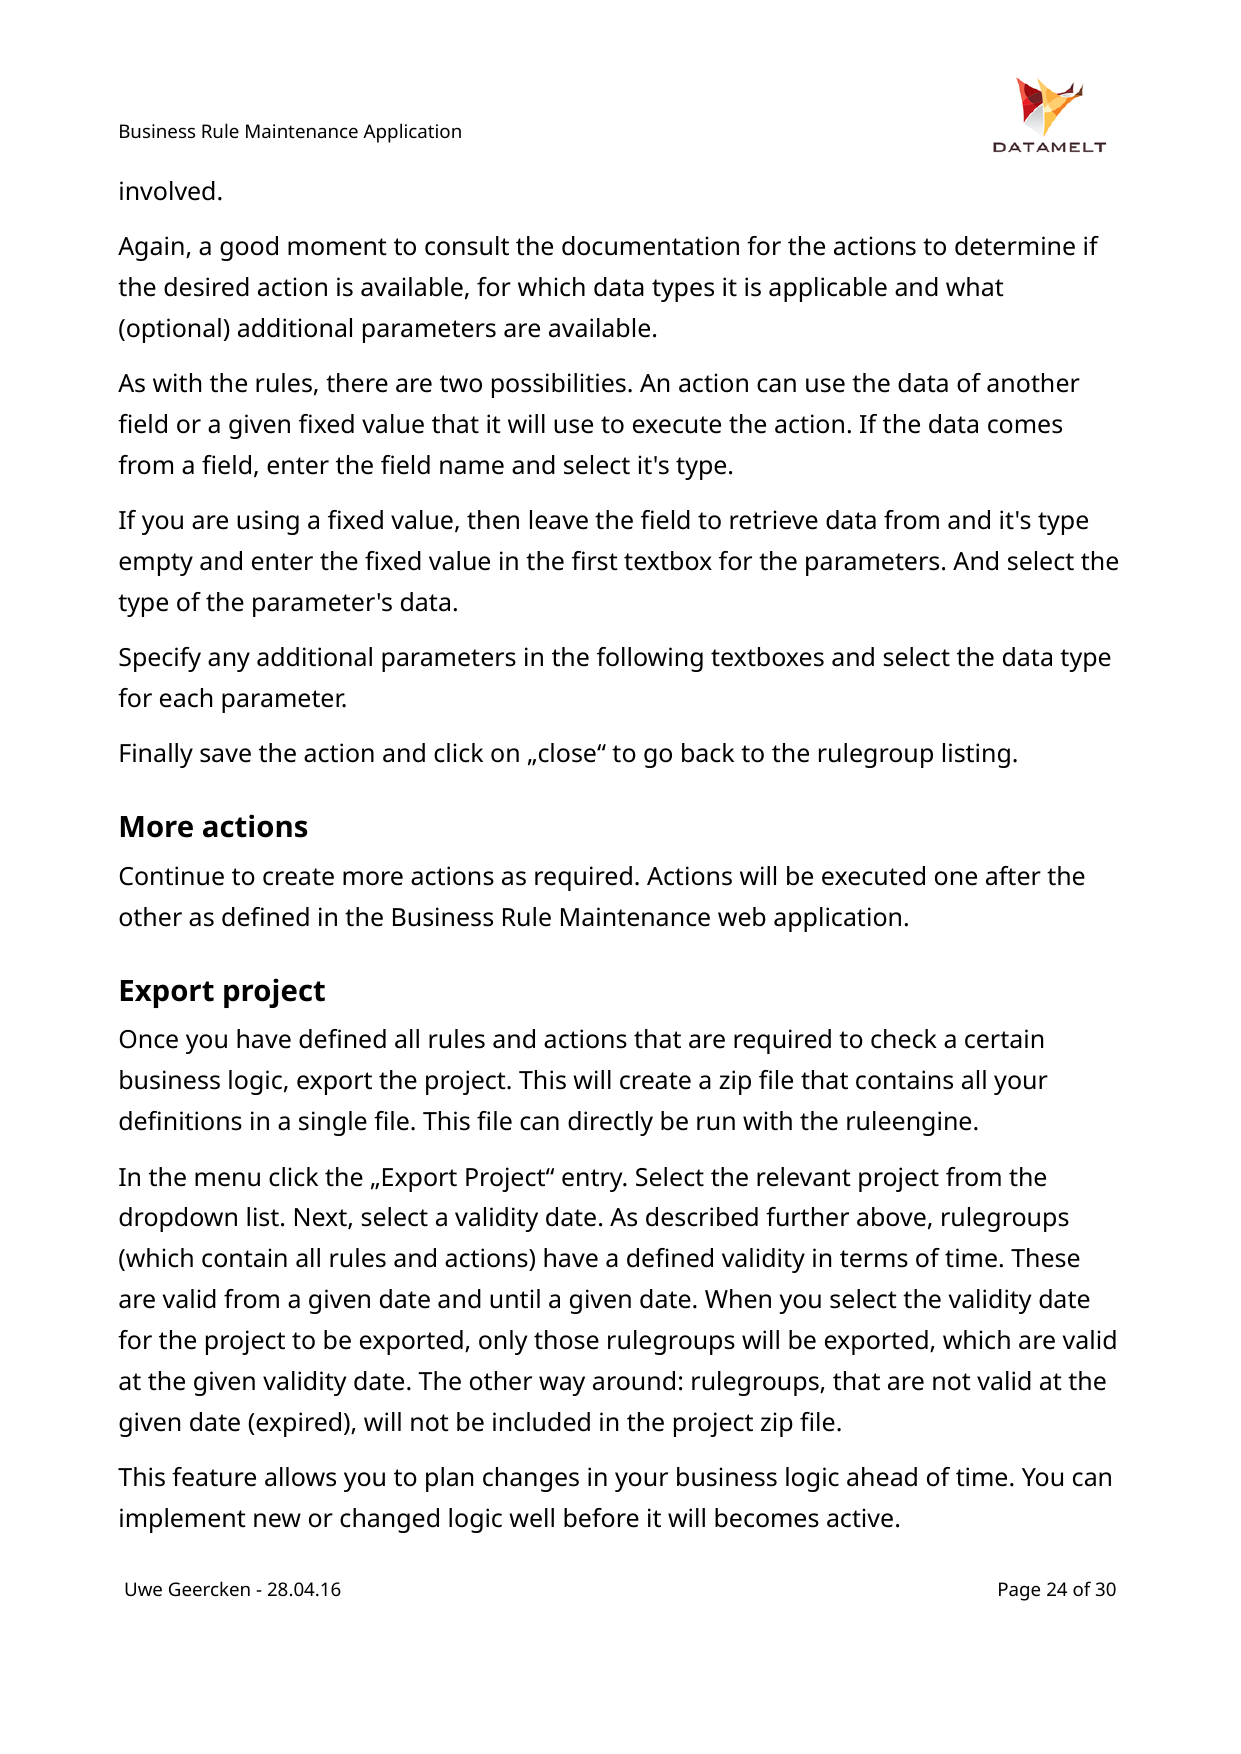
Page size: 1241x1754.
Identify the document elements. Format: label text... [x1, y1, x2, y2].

text Finally save the action and click on „close“ to go back to the rulegroup listing. [118, 736, 1122, 770]
picture [992, 69, 1107, 160]
text Specify any additional parameters in the following textboxes and select the data type for each parameter. [118, 640, 1122, 715]
text Again, a good moment to consult the documentation for the actions to determine if the desired action is available, for which data types it is applicable and what (optional) additional parameters are available. [118, 228, 1122, 344]
subtitle Export project [118, 970, 1122, 1010]
text Once you have defined all rules and actions that are required to check a certain business logic, export the project. This will create a zip file that contains all your definitions in a single file. This file can directly be run with the ruleengine. [118, 1022, 1122, 1138]
text As with the rules, there are two possibilities. An action can use the data of another field or a given fixed value that it will use to execute the action. If the data comes from a field, enter the field name and select it's type. [118, 366, 1122, 481]
text involved. [118, 173, 1122, 207]
text In the menu click the „Export Project“ entry. Select the relevant project from the dropdown list. Next, select a validity date. As described further above, rulegroups (which contain all rules and actions) have a defined validity in terms of time. These are valid from a given date and until a given date. When you select the validity date for the project to be exported, only those rulegroups will be exported, which are valid at the given validity date. The other way around: rulegroups, that are not valid at the given date (expired), will not be included in the project zip file. [118, 1159, 1122, 1438]
text If you are using a fixed value, then leave the field to retrieve data from and it's type empty and enter the fixed value in the first textbox for the parameters. And select the type of the parameter's data. [118, 503, 1122, 618]
text Continue to create more actions as required. Actions will be executed one after the other as defined in the Business Rule Maintenance web application. [118, 859, 1122, 933]
subtitle More actions [118, 806, 1122, 846]
text This feature allows you to plan changes in your business logic ahead of time. You can implement new or changed logic well before it will becomes active. [118, 1459, 1122, 1534]
